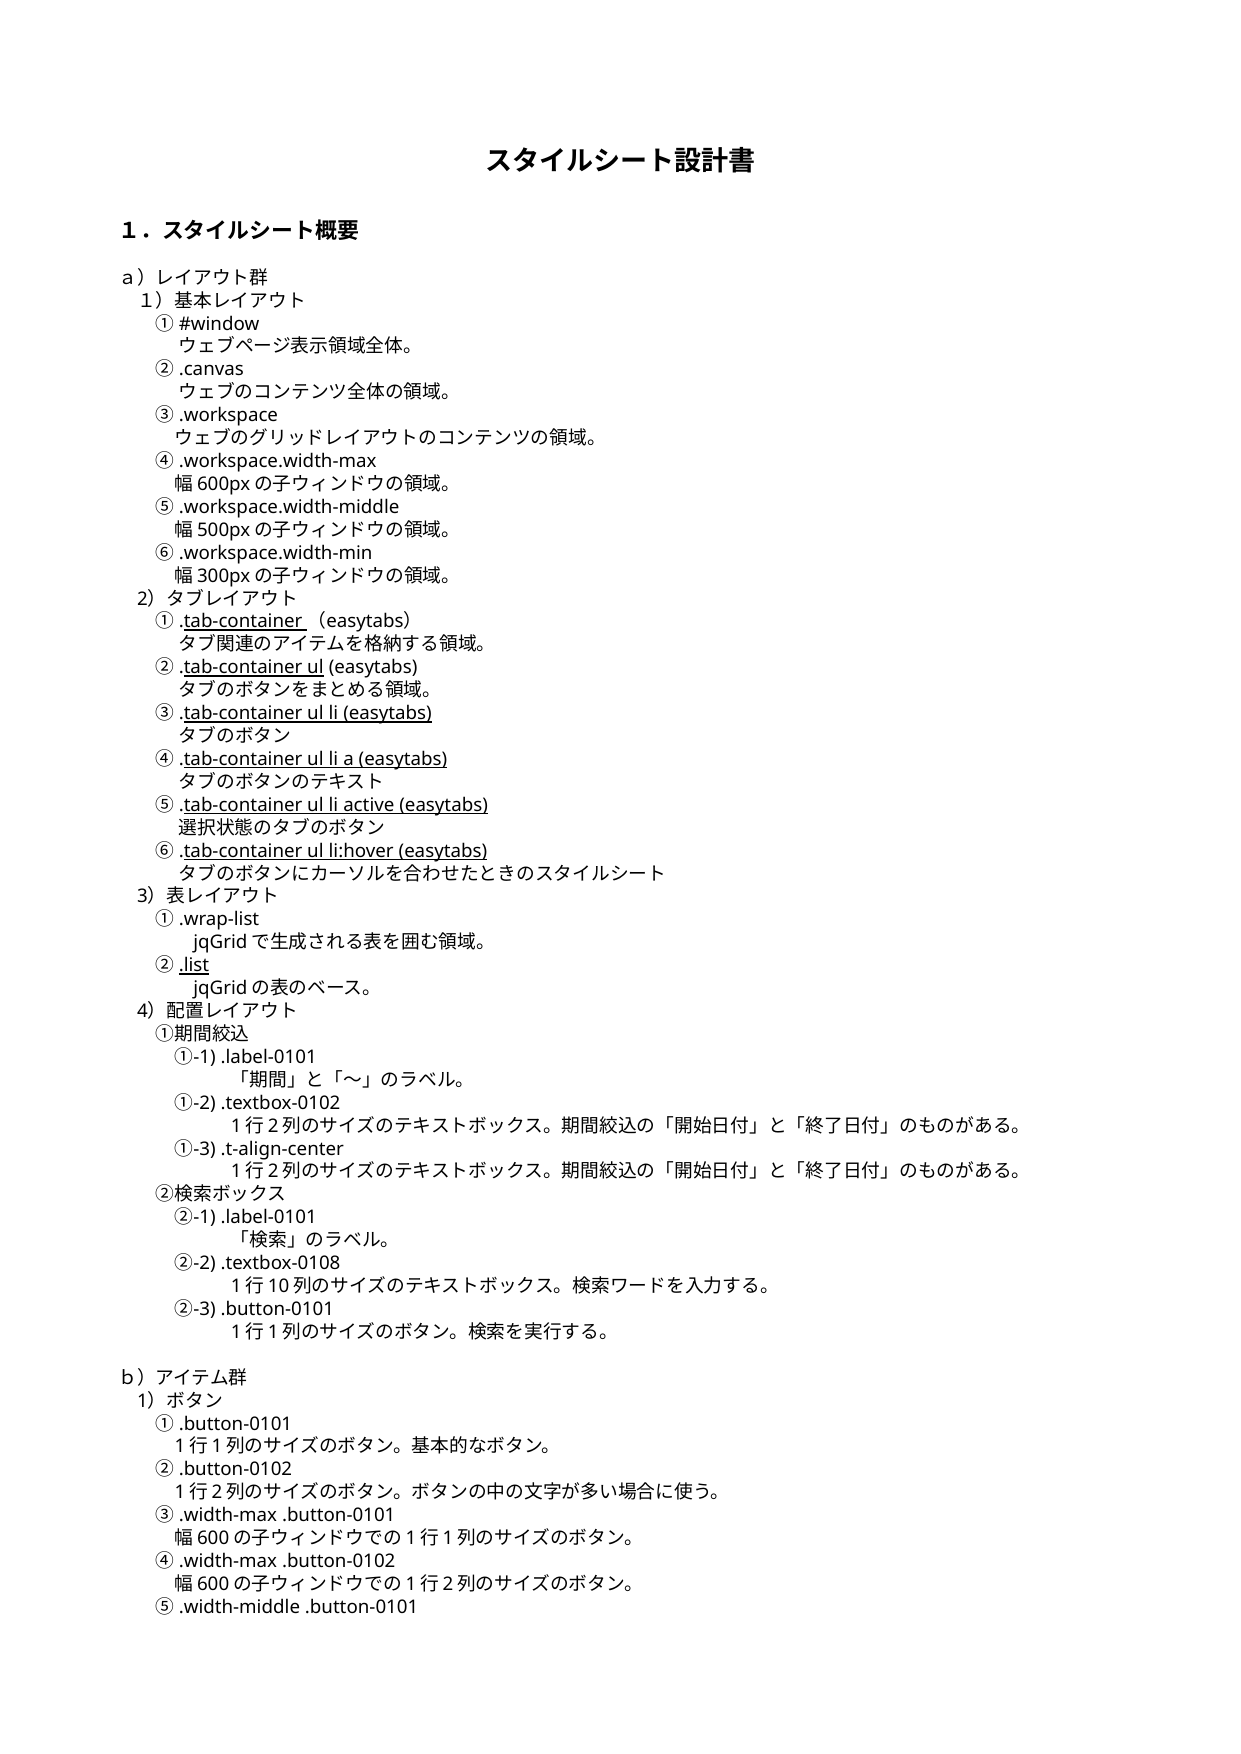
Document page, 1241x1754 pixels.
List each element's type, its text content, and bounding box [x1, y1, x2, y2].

text ② .tab-container ul (easytabs) [118, 655, 1122, 678]
text ① .tab-container （easytabs） [118, 609, 1122, 632]
text ⑤ .width-middle .button-0101 [118, 1595, 1122, 1618]
text jqGridの表のベース。 [118, 976, 1122, 999]
text ⑤ .tab-container ul li active (easytabs) [118, 793, 1122, 816]
text タブのボタンのテキスト [118, 770, 1122, 793]
text タブのボタンをまとめる領域。 [118, 678, 1122, 701]
text ③ .width-max .button-0101 [118, 1503, 1122, 1526]
text ⑥ .tab-container ul li:hover (easytabs) [118, 839, 1122, 862]
text 1行2列のサイズのテキストボックス。期間絞込の「開始日付」と「終了日付」のものがある。 [118, 1114, 1122, 1137]
text ②-3) .button-0101 [118, 1297, 1122, 1320]
text 1行1列のサイズのボタン。検索を実行する。 [118, 1320, 1122, 1343]
text ②-2) .textbox-0108 [118, 1251, 1122, 1274]
text 1行1列のサイズのボタン。基本的なボタン。 [118, 1434, 1122, 1457]
text 幅500pxの子ウィンドウの領域。 [118, 518, 1122, 541]
text タブのボタン [118, 724, 1122, 747]
text ④ .workspace.width-max [118, 449, 1122, 472]
text ① .button-0101 [118, 1412, 1122, 1434]
text スタイルシート設計書 [118, 139, 1122, 178]
text ②検索ボックス [118, 1182, 1122, 1205]
text 幅600の子ウィンドウでの1行1列のサイズのボタン。 [118, 1526, 1122, 1549]
text 2）タブレイアウト [118, 587, 1122, 609]
text ① #window [118, 312, 1122, 334]
text １．スタイルシート概要 [118, 220, 1122, 243]
text タブのボタンにカーソルを合わせたときのスタイルシート [118, 862, 1122, 884]
text 1）ボタン [118, 1389, 1122, 1412]
text 1行10列のサイズのテキストボックス。検索ワードを入力する。 [118, 1274, 1122, 1297]
text ② .list [118, 953, 1122, 976]
text ①-1) .label-0101 [118, 1045, 1122, 1068]
text タブ関連のアイテムを格納する領域。 [118, 632, 1122, 655]
text jqGridで生成される表を囲む領域。 [118, 930, 1122, 953]
text ウェブのコンテンツ全体の領域。 [118, 380, 1122, 403]
text ①期間絞込 [118, 1022, 1122, 1045]
text ①-2) .textbox-0102 [118, 1091, 1122, 1114]
text 「期間」と「〜」のラベル。 [118, 1068, 1122, 1091]
text 1行2列のサイズのボタン。ボタンの中の文字が多い場合に使う。 [118, 1480, 1122, 1503]
text 1行2列のサイズのテキストボックス。期間絞込の「開始日付」と「終了日付」のものがある。 [118, 1159, 1122, 1182]
text ①-3) .t-align-center [118, 1137, 1122, 1159]
text ④ .width-max .button-0102 [118, 1549, 1122, 1572]
text ウェブページ表示領域全体。 [118, 334, 1122, 357]
text ② .canvas [118, 357, 1122, 380]
text ⑤ .workspace.width-middle [118, 495, 1122, 518]
text 「検索」のラベル。 [118, 1228, 1122, 1251]
text 選択状態のタブのボタン [118, 816, 1122, 839]
text 幅300pxの子ウィンドウの領域。 [118, 564, 1122, 587]
text ④ .tab-container ul li a (easytabs) [118, 747, 1122, 770]
text ｂ）アイテム群 [118, 1366, 1122, 1389]
text ⑥ .workspace.width-min [118, 541, 1122, 564]
text 幅600の子ウィンドウでの1行2列のサイズのボタン。 [118, 1572, 1122, 1595]
text ③ .tab-container ul li (easytabs) [118, 701, 1122, 724]
text ②-1) .label-0101 [118, 1205, 1122, 1228]
text ① .wrap-list [118, 907, 1122, 930]
text １）基本レイアウト [118, 289, 1122, 312]
text ③ .workspace [118, 403, 1122, 426]
text ② .button-0102 [118, 1457, 1122, 1480]
text ウェブのグリッドレイアウトのコンテンツの領域。 [118, 426, 1122, 449]
text 幅600pxの子ウィンドウの領域。 [118, 472, 1122, 495]
text 4）配置レイアウト [118, 999, 1122, 1022]
text ａ）レイアウト群 [118, 266, 1122, 289]
text 3）表レイアウト [118, 884, 1122, 907]
